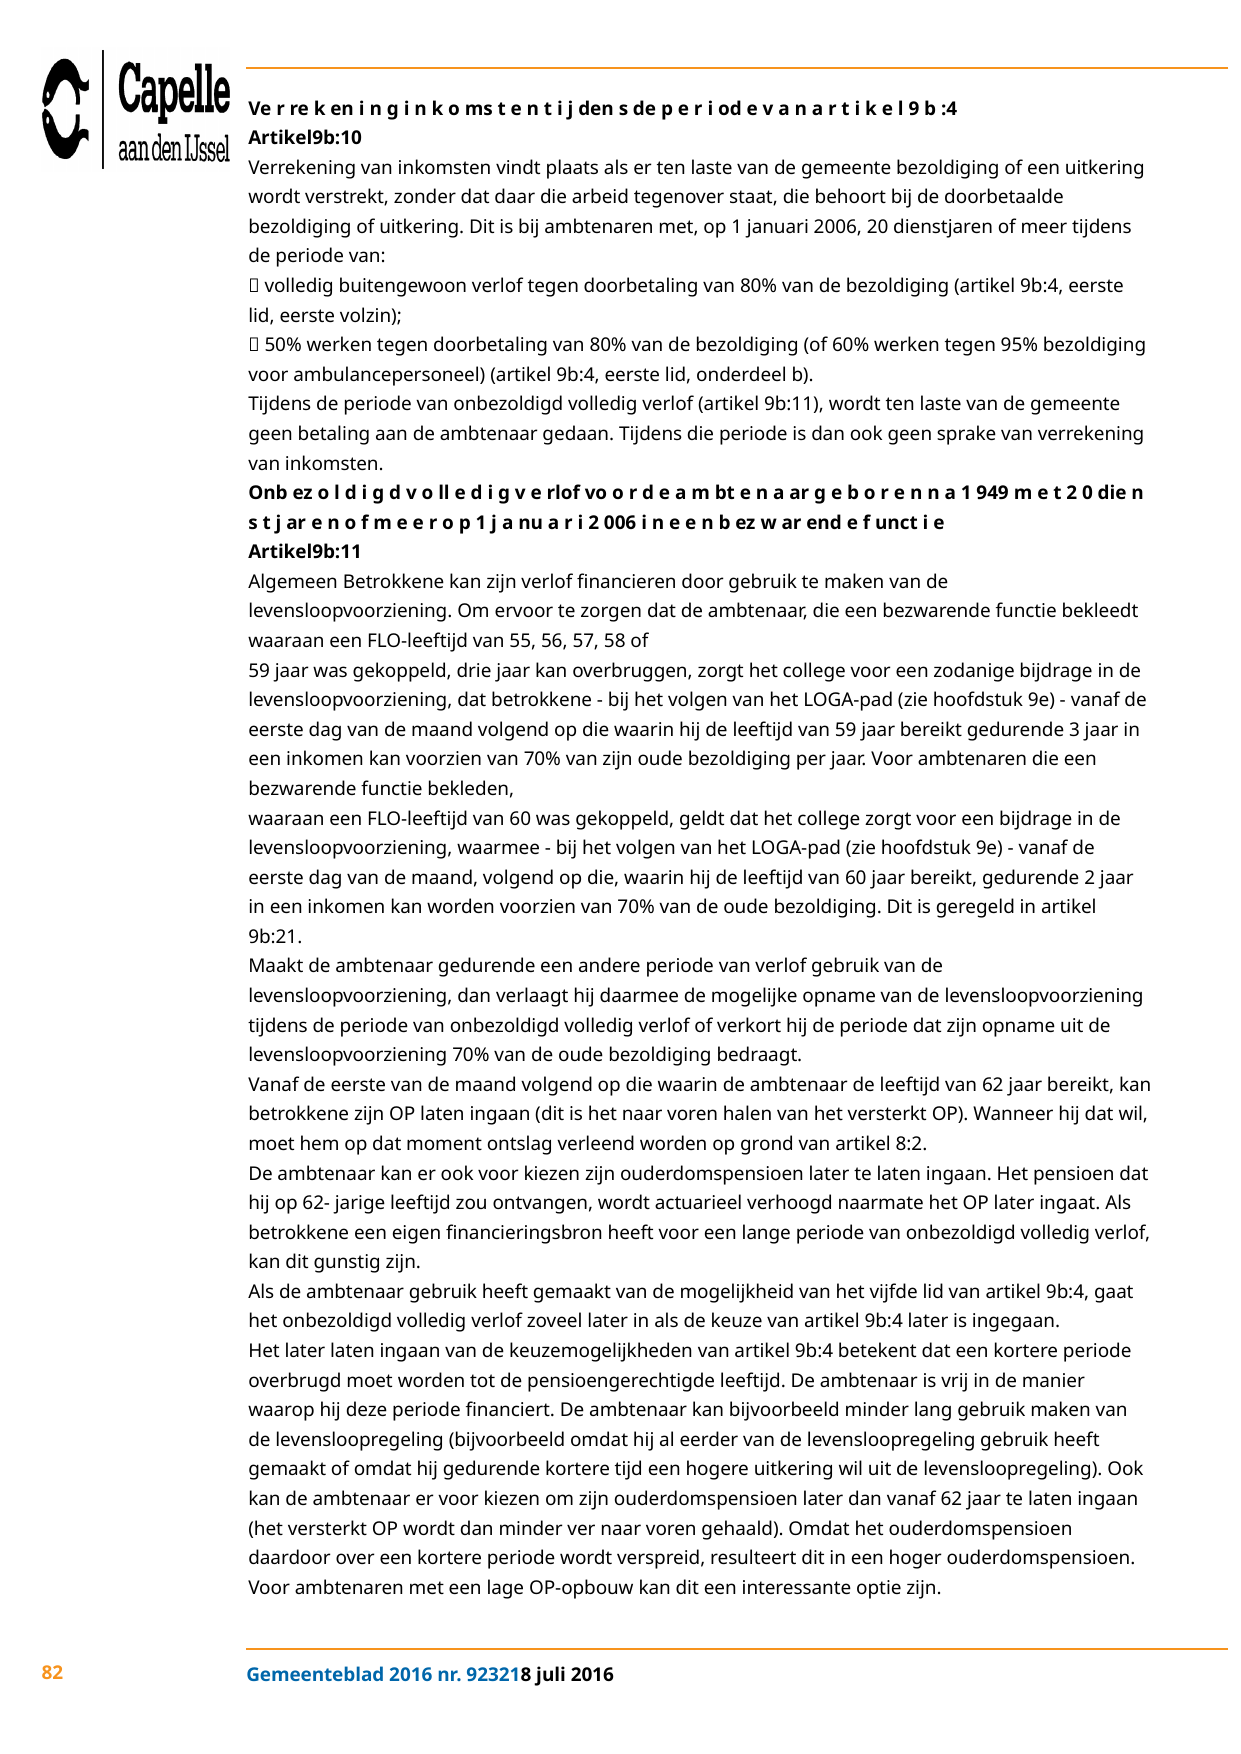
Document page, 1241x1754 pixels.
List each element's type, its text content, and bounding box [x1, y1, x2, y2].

text Maakt de ambtenaar gedurende een andere periode van verlof gebruik van de levensloopvoorziening, dan verlaagt hij daarmee de mogelijke opname van de levensloopvoorziening tijdens de periode van onbezoldigd volledig verlof of verkort hij de periode dat zijn opname uit de levensloopvoorziening 70% van de oude bezoldiging bedraagt. [248, 953, 1152, 1067]
text De ambtenaar kan er ook voor kiezen zijn ouderdomspensioen later te laten ingaan. Het pensioen dat hij op 62- jarige leeftijd zou ontvangen, wordt actuarieel verhoogd naarmate het OP later ingaat. Als betrokkene een eigen financieringsbron heeft voor een lange periode van onbezoldigd volledig verlof, kan dit gunstig zijn. [248, 1160, 1152, 1274]
text  50% werken tegen doorbetaling van 80% van de bezoldiging (of 60% werken tegen 95% bezoldiging voor ambulancepersoneel) (artikel 9b:4, eerste lid, onderdeel b). [248, 331, 1152, 387]
text Ve r re k en i n g i n k o ms t e n t i j den s de p e r i od e v a n a r t i k e l 9 b :4 [248, 95, 1152, 121]
text waaraan een FLO-leeftijd van 60 was gekoppeld, geldt dat het college zorgt voor een bijdrage in de levensloopvoorziening, waarmee - bij het volgen van het LOGA-pad (zie hoofdstuk 9e) - vanaf de eerste dag van de maand, volgend op die, waarin hij de leeftijd van 60 jaar bereikt, gedurende 2 jaar in een inkomen kan worden voorzien van 70% van de oude bezoldiging. Dit is geregeld in artikel 9b:21. [248, 805, 1152, 949]
text  volledig buitengewoon verlof tegen doorbetaling van 80% van de bezoldiging (artikel 9b:4, eerste lid, eerste volzin); [248, 272, 1152, 328]
text Als de ambtenaar gebruik heeft gemaakt van de mogelijkheid van het vijfde lid van artikel 9b:4, gaat het onbezoldigd volledig verlof zoveel later in als de keuze van artikel 9b:4 later is ingegaan. [248, 1278, 1152, 1333]
text Onb ez o l d i g d v o ll e d i g v e rlof vo o r d e a m bt e n a ar g e b o r e n n a 1 949 m e t 2 0 die n s t j ar e n o f m e e r o p 1 j a nu a r i 2 006 i n e e n b ez w ar end e f unct i e [248, 479, 1152, 535]
text Het later laten ingaan van de keuzemogelijkheden van artikel 9b:4 betekent dat een kortere periode overbrugd moet worden tot de pensioengerechtigde leeftijd. De ambtenaar is vrij in de manier waarop hij deze periode financiert. De ambtenaar kan bijvoorbeeld minder lang gebruik maken van de levensloopregeling (bijvoorbeeld omdat hij al eerder van de levensloopregeling gebruik heeft gemaakt of omdat hij gedurende kortere tijd een hogere uitkering wil uit de levensloopregeling). Ook kan de ambtenaar er voor kiezen om zijn ouderdomspensioen later dan vanaf 62 jaar te laten ingaan (het versterkt OP wordt dan minder ver naar voren gehaald). Omdat het ouderdomspensioen daardoor over een kortere periode wordt verspreid, resulteert dit in een hoger ouderdomspensioen. Voor ambtenaren met een lage OP-opbouw kan dit een interessante optie zijn. [248, 1337, 1152, 1600]
picture [41, 47, 231, 172]
text Vanaf de eerste van de maand volgend op die waarin de ambtenaar de leeftijd van 62 jaar bereikt, kan betrokkene zijn OP laten ingaan (dit is het naar voren halen van het versterkt OP). Wanneer hij dat wil, moet hem op dat moment ontslag verleend worden op grond van artikel 8:2. [248, 1071, 1152, 1156]
text Artikel9b:10 [248, 124, 1152, 150]
text Artikel9b:11 [248, 538, 1152, 564]
text 59 jaar was gekoppeld, drie jaar kan overbruggen, zorgt het college voor een zodanige bijdrage in de levensloopvoorziening, dat betrokkene - bij het volgen van het LOGA-pad (zie hoofdstuk 9e) - vanaf de eerste dag van de maand volgend op die waarin hij de leeftijd van 59 jaar bereikt gedurende 3 jaar in een inkomen kan voorzien van 70% van zijn oude bezoldiging per jaar. Voor ambtenaren die een bezwarende functie bekleden, [248, 657, 1152, 801]
text Tijdens de periode van onbezoldigd volledig verlof (artikel 9b:11), wordt ten laste van de gemeente geen betaling aan de ambtenaar gedaan. Tijdens die periode is dan ook geen sprake van verrekening van inkomsten. [248, 391, 1152, 476]
text Verrekening van inkomsten vindt plaats als er ten laste van de gemeente bezoldiging of een uitkering wordt verstrekt, zonder dat daar die arbeid tegenover staat, die behoort bij de doorbetaalde bezoldiging of uitkering. Dit is bij ambtenaren met, op 1 januari 2006, 20 dienstjaren of meer tijdens de periode van: [248, 154, 1152, 268]
text Algemeen Betrokkene kan zijn verlof financieren door gebruik te maken van de levensloopvoorziening. Om ervoor te zorgen dat de ambtenaar, die een bezwarende functie bekleedt waaraan een FLO-leeftijd van 55, 56, 57, 58 of [248, 568, 1152, 653]
